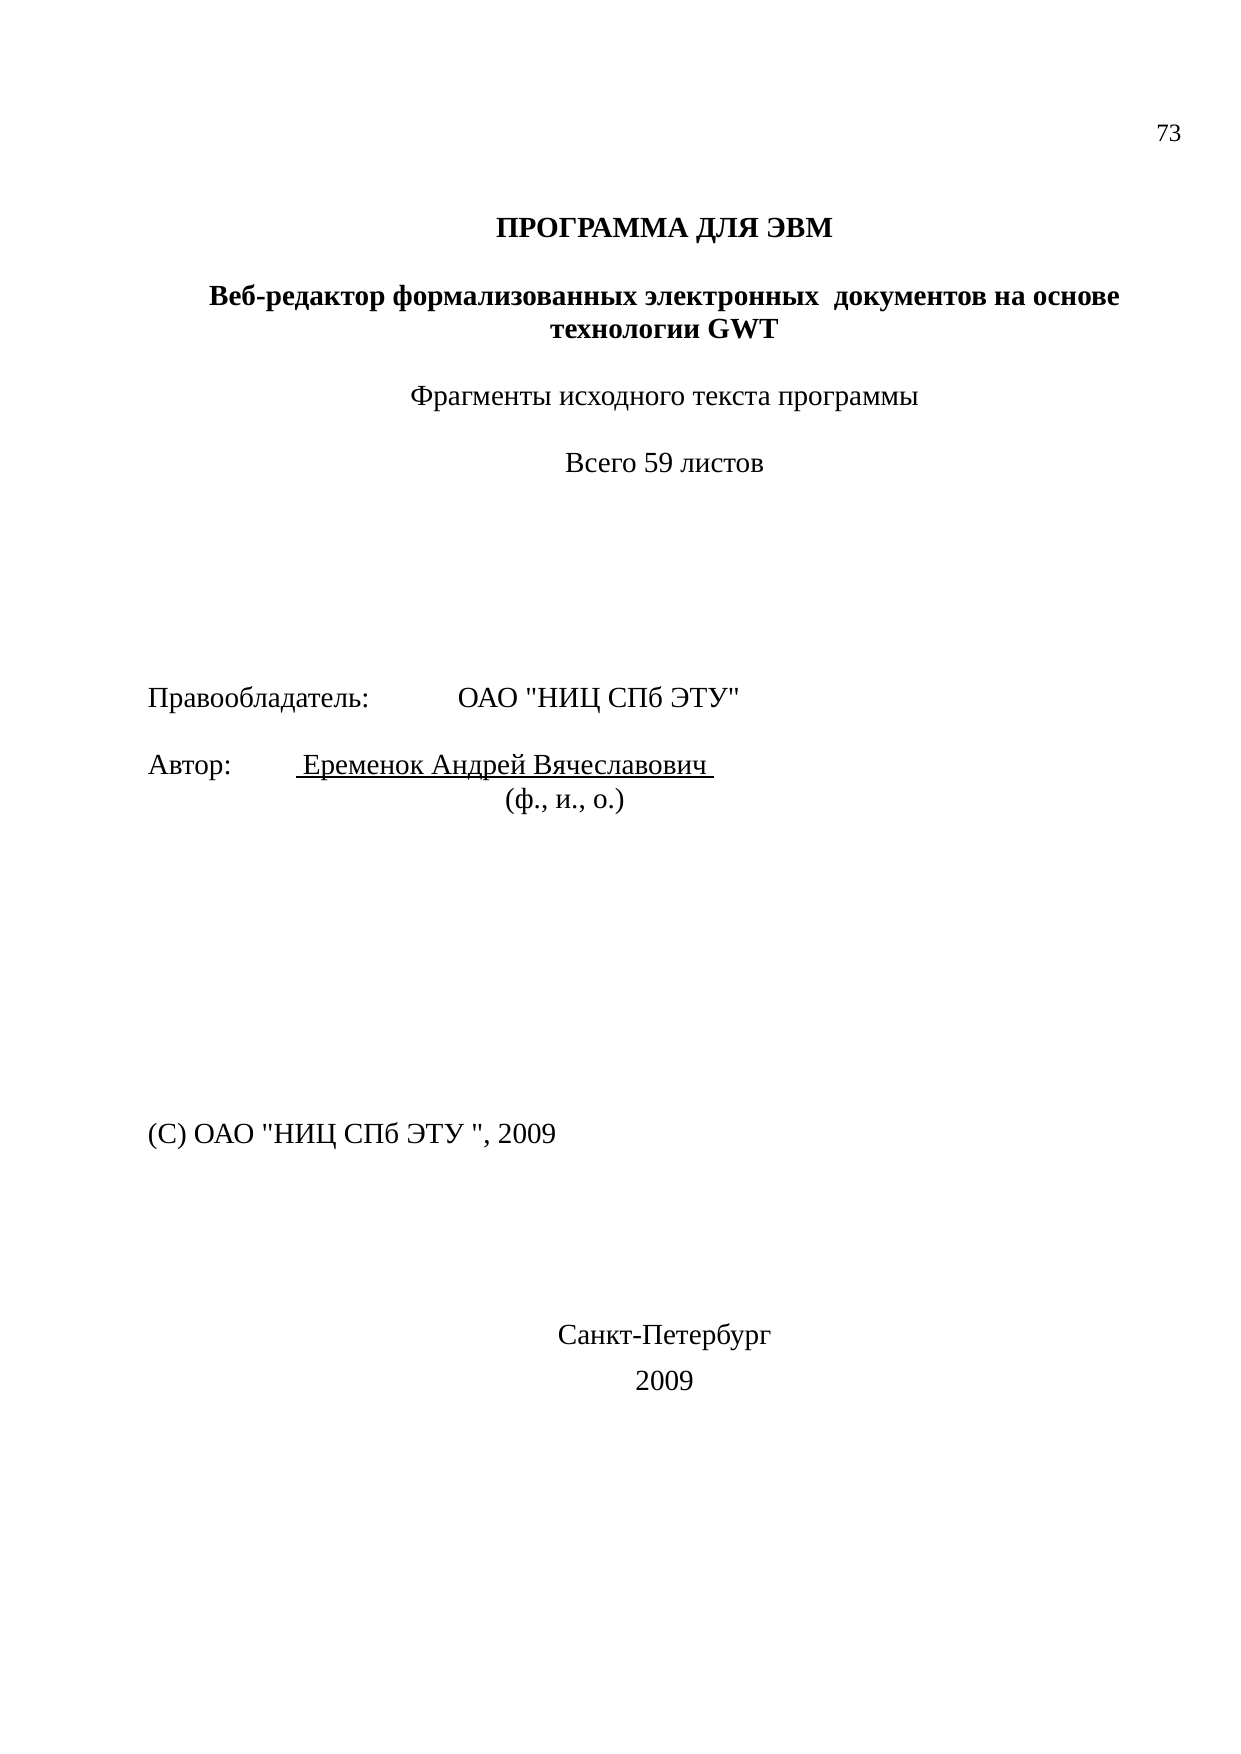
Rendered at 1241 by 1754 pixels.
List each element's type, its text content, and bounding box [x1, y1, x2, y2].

list 2009 [148, 1363, 1181, 1397]
text Веб-редактор формализованных электронных документов на основе технологии GWT [148, 278, 1181, 345]
text ПРОГРАММА ДЛЯ ЭВМ [148, 211, 1181, 244]
text Правообладатель: ОАО "НИЦ СПб ЭТУ" [148, 680, 1181, 714]
text Всего 59 листов [148, 445, 1181, 479]
text Санкт-Петербург [148, 1317, 1181, 1351]
text Фрагменты исходного текста программы [148, 378, 1181, 412]
text Автор: Еременок Андрей Вячеславович [148, 747, 1181, 781]
text (C) ОАО "НИЦ СПб ЭТУ ", 2009 [148, 1116, 1181, 1150]
text (ф., и., о.) [148, 781, 1181, 814]
